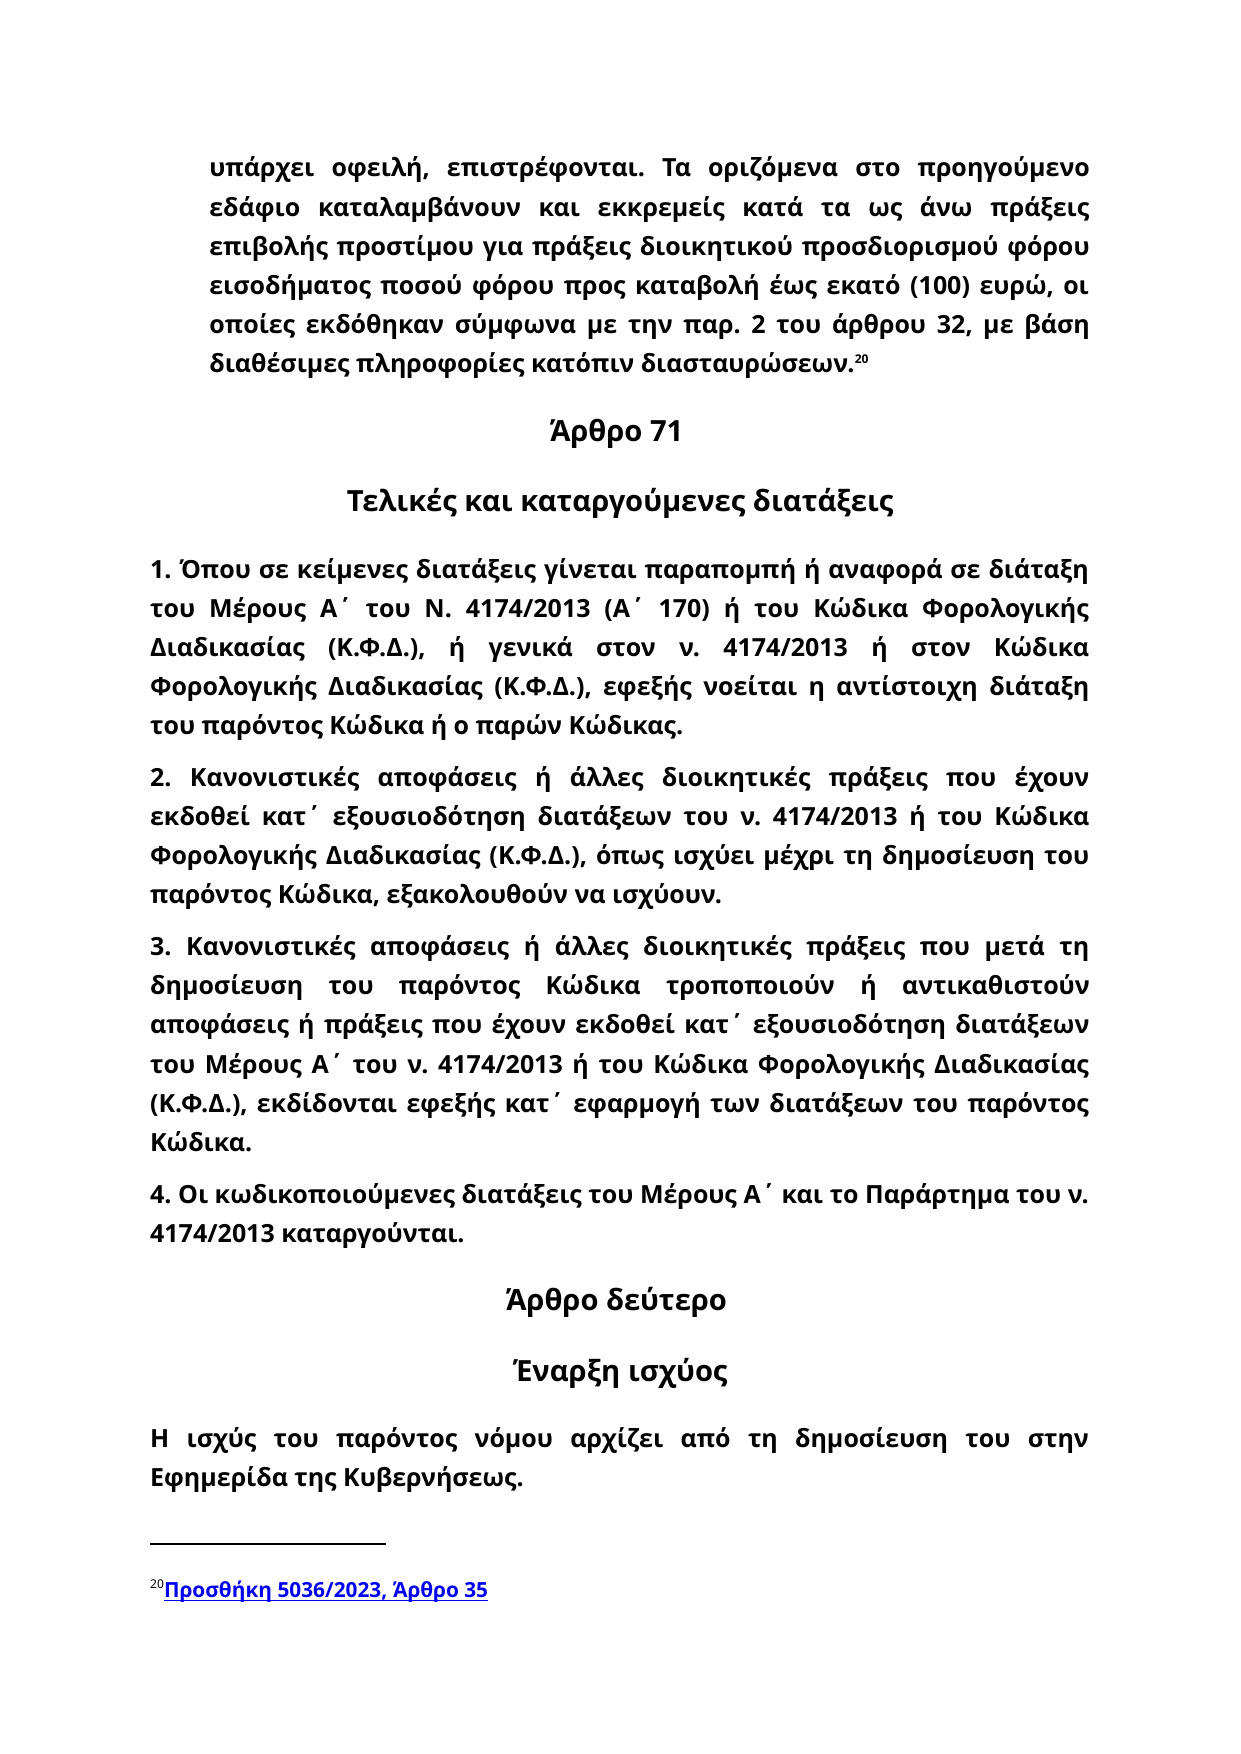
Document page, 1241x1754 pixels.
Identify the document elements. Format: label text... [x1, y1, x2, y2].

text Προσθήκη 5036/2023, Άρθρο 35 [150, 1576, 1090, 1604]
text 1. Όπου σε κείμενες διατάξεις γίνεται παραπομπή ή αναφορά σε διάταξη του Μέρους Α΄ του Ν. 4174/2013 (Α΄ 170) ή του Κώδικα Φορολογικής Διαδικασίας (Κ.Φ.Δ.), ή γενικά στον ν. 4174/2013 ή στον Κώδικα Φορολογικής Διαδικασίας (Κ.Φ.Δ.), εφεξής νοείται η αντίστοιχη διάταξη του παρόντος Κώδικα ή ο παρών Κώδικας. [150, 551, 1090, 742]
text Η ισχύς του παρόντος νόμου αρχίζει από τη δημοσίευση του στην Εφημερίδα της Κυβερνήσεως. [150, 1421, 1090, 1494]
text 3. Κανονιστικές αποφάσεις ή άλλες διοικητικές πράξεις που μετά τη δημοσίευση του παρόντος Κώδικα τροποποιούν ή αντικαθιστούν αποφάσεις ή πράξεις που έχουν εκδοθεί κατ΄ εξουσιοδότηση διατάξεων του Μέρους Α΄ του ν. 4174/2013 ή του Κώδικα Φορολογικής Διαδικασίας (Κ.Φ.Δ.), εκδίδονται εφεξής κατ΄ εφαρμογή των διατάξεων του παρόντος Κώδικα. [150, 929, 1090, 1159]
subtitle Άρθρο 71 [150, 410, 1090, 450]
list υπάρχει οφειλή, επιστρέφονται. Τα οριζόμενα στο προηγούμενο εδάφιο καταλαμβάνουν και εκκρεμείς κατά τα ως άνω πράξεις επιβολής προστίμου για πράξεις διοικητικού προσδιορισμού φόρου εισοδήματος ποσού φόρου προς καταβολή έως εκατό (100) ευρώ, οι οποίες εκδόθηκαν σύμφωνα με την παρ. 2 του άρθρου 32, με βάση διαθέσιμες πληροφορίες κατόπιν διασταυρώσεων. [150, 150, 1090, 380]
subtitle Άρθρο δεύτερο [150, 1279, 1090, 1319]
text 2. Κανονιστικές αποφάσεις ή άλλες διοικητικές πράξεις που έχουν εκδοθεί κατ΄ εξουσιοδότηση διατάξεων του ν. 4174/2013 ή του Κώδικα Φορολογικής Διαδικασίας (Κ.Φ.Δ.), όπως ισχύει μέχρι τη δημοσίευση του παρόντος Κώδικα, εξακολουθούν να ισχύουν. [150, 759, 1090, 911]
subtitle Έναρξη ισχύος [150, 1350, 1090, 1390]
text 4. Οι κωδικοποιούμενες διατάξεις του Μέρους Α΄ και το Παράρτημα του ν. 4174/2013 καταργούνται. [150, 1176, 1090, 1249]
subtitle Τελικές και καταργούμενες διατάξεις [150, 481, 1090, 520]
